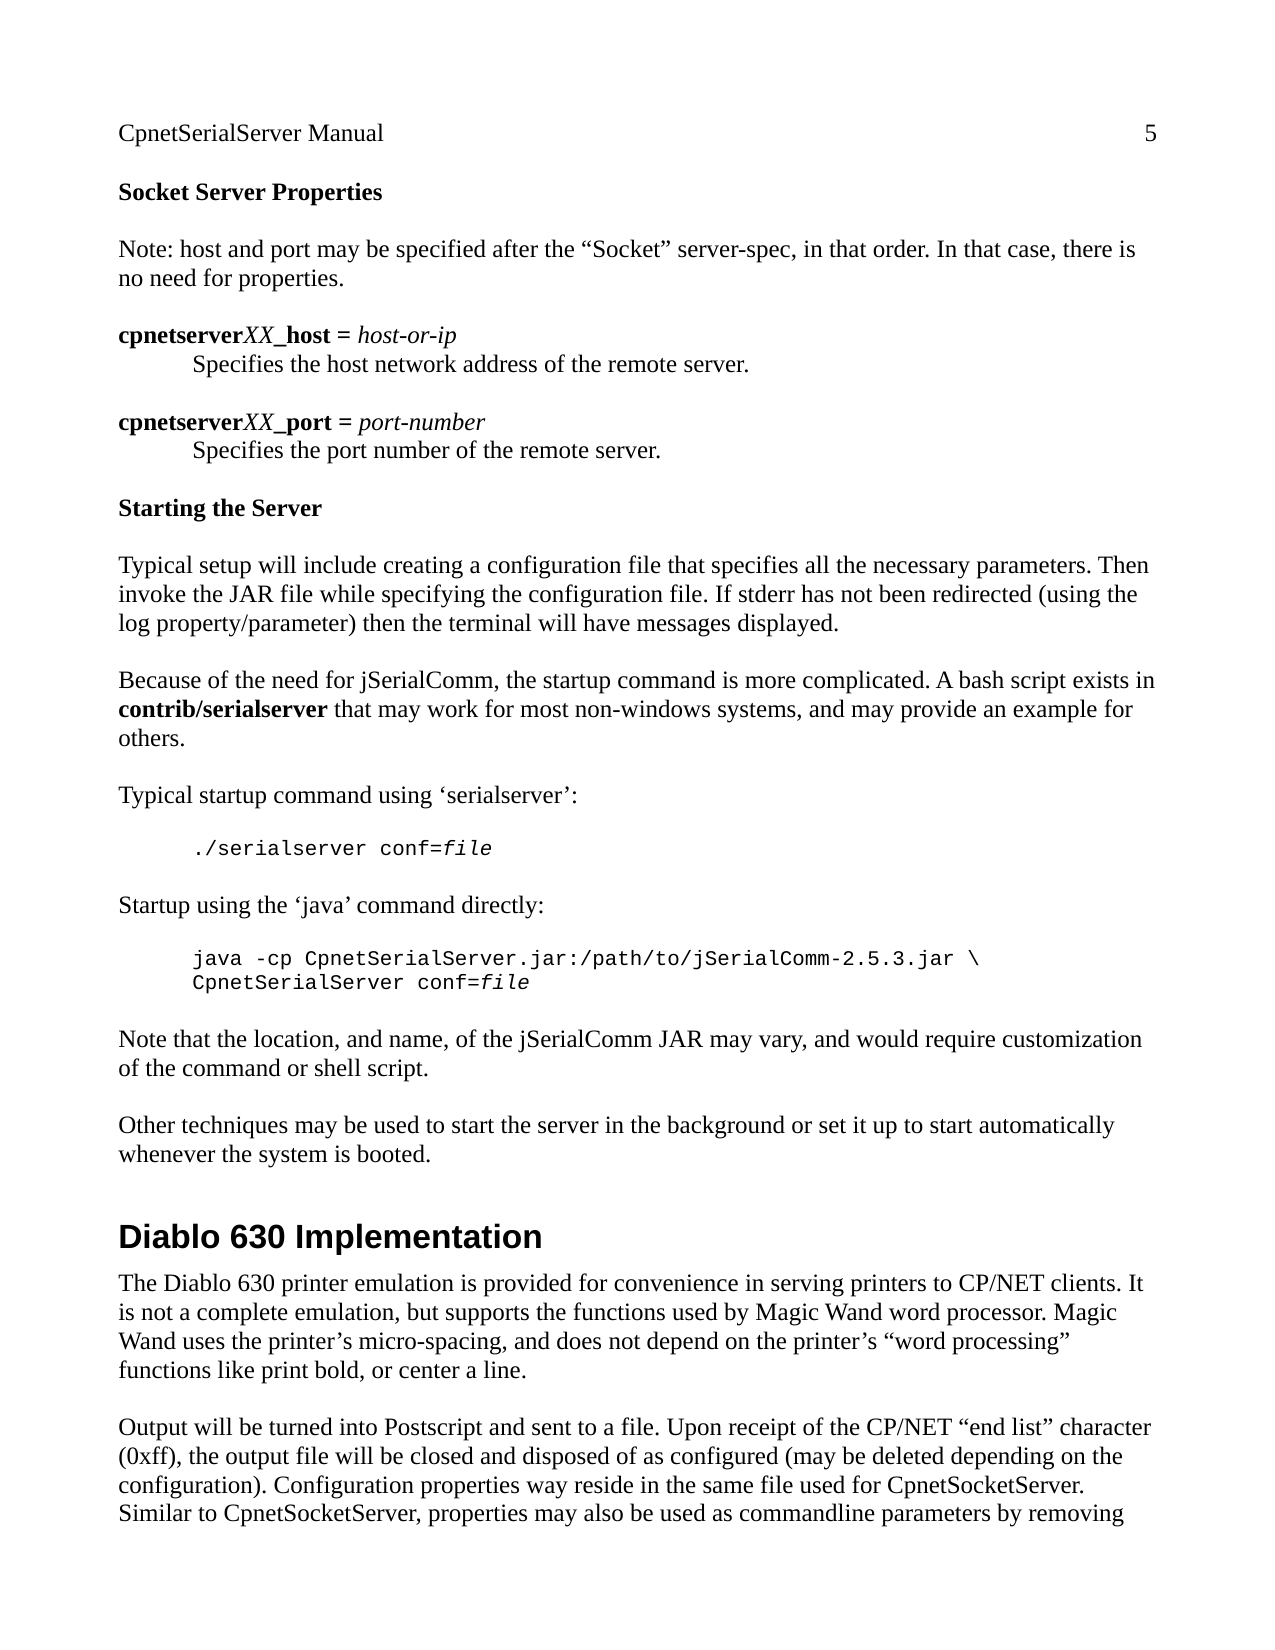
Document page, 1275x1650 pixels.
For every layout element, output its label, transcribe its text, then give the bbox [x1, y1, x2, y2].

text cpnetserverXX_port = port-number [118, 407, 1157, 436]
text Typical startup command using ‘serialserver’: [118, 781, 1157, 809]
text cpnetserverXX_host = host-or-ip [118, 321, 1157, 349]
text java -cp CpnetSerialServer.jar:/path/to/jSerialComm-2.5.3.jar \ CpnetSerialServer conf=file [192, 948, 1157, 995]
text Typical setup will include creating a configuration file that specifies all the necessary parameters. Then invoke the JAR file while specifying the configuration file. If stderr has not been redirected (using the log property/parameter) then the terminal will have messages displayed. [118, 551, 1157, 637]
text Startup using the ‘java’ command directly: [118, 891, 1157, 919]
text Specifies the port number of the remote server. [192, 436, 1157, 464]
text Socket Server Properties [118, 177, 1157, 206]
text Note: host and port may be specified after the “Socket” server-spec, in that order. In that case, there is no need for properties. [118, 234, 1157, 292]
subtitle Diablo 630 Implementation [118, 1217, 1157, 1256]
text ./serialserver conf=file [192, 838, 1157, 862]
text Specifies the host network address of the remote server. [192, 349, 1157, 378]
text Starting the Server [118, 493, 1157, 522]
text Output will be turned into Postscript and sent to a file. Upon receipt of the CP/NET “end list” character (0xff), the output file will be closed and disposed of as configured (may be deleted depending on the configuration). Configuration properties way reside in the same file used for CpnetSocketServer. Similar to CpnetSocketServer, properties may also be used as commandline parameters by removing [118, 1412, 1157, 1527]
text Other techniques may be used to start the server in the background or set it up to start automatically whenever the system is booted. [118, 1110, 1157, 1168]
text Because of the need for jSerialComm, the startup command is more complicated. A bash script exists in contrib/serialserver that may work for most non-windows systems, and may provide an example for others. [118, 666, 1157, 752]
text Note that the location, and name, of the jSerialComm JAR may vary, and would require customization of the command or shell script. [118, 1024, 1157, 1082]
text The Diablo 630 printer emulation is provided for convenience in serving printers to CP/NET clients. It is not a complete emulation, but supports the functions used by Magic Wand word processor. Magic Wand uses the printer’s micro-spacing, and does not depend on the printer’s “word processing” functions like print bold, or center a line. [118, 1268, 1157, 1383]
